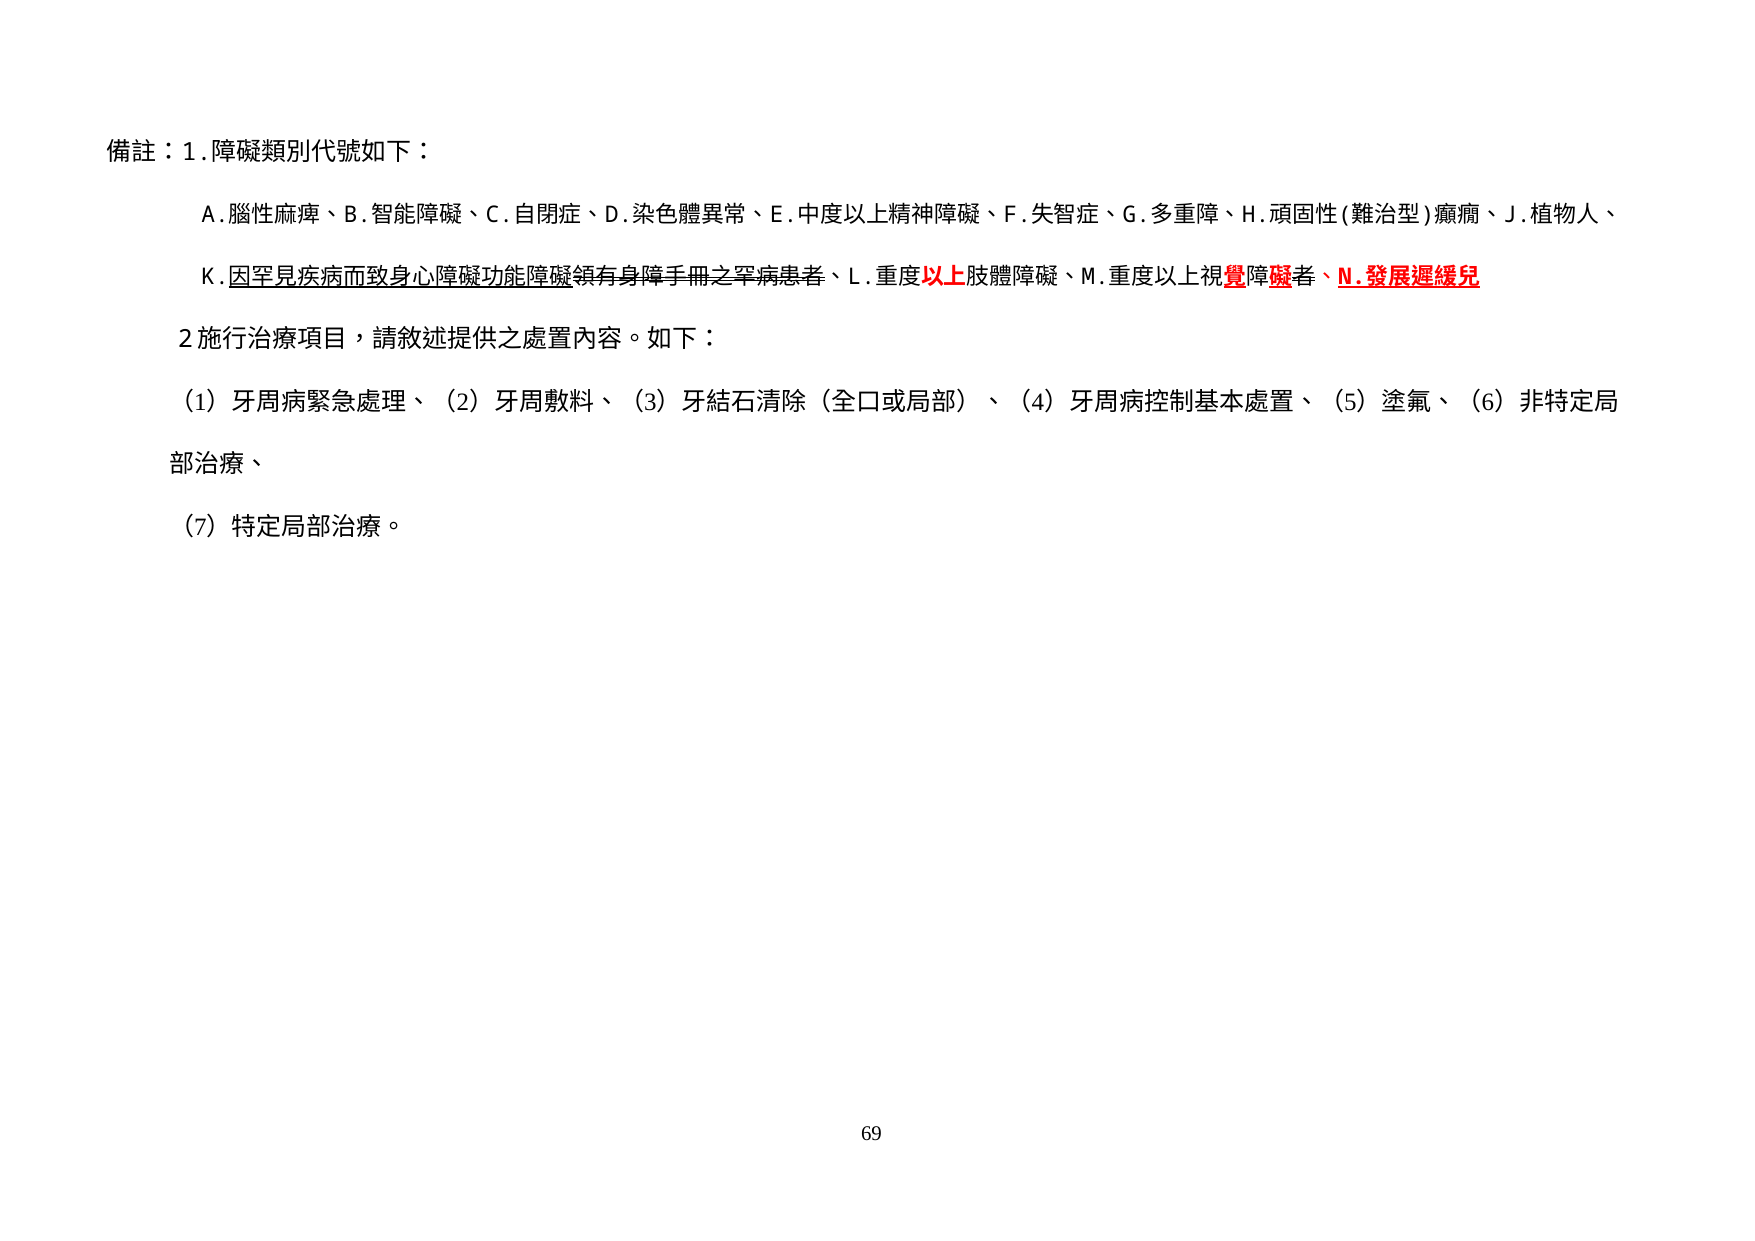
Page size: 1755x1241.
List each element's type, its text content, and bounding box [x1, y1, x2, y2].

text 備註：1.障礙類別代號如下： [106, 108, 1636, 170]
text A.腦性麻痺、B.智能障礙、C.自閉症、D.染色體異常、E.中度以上精神障礙、F.失智症、G.多重障、H.頑固性(難治型)癲癇、J.植物人、 [201, 170, 1681, 233]
text K.因罕見疾病而致身心障礙功能障礙領有身障手冊之罕病患者、L.重度以上肢體障礙、M.重度以上視覺障礙者、N.發展遲緩兒 [201, 233, 1681, 295]
text 2施行治療項目，請敘述提供之處置內容。如下： [178, 295, 1636, 358]
text （1）牙周病緊急處理、（2）牙周敷料、（3）牙結石清除（全口或局部）、（4）牙周病控制基本處置、（5）塗氟、（6）非特定局部治療、 [169, 358, 1636, 483]
text （7）特定局部治療。 [169, 483, 1636, 545]
